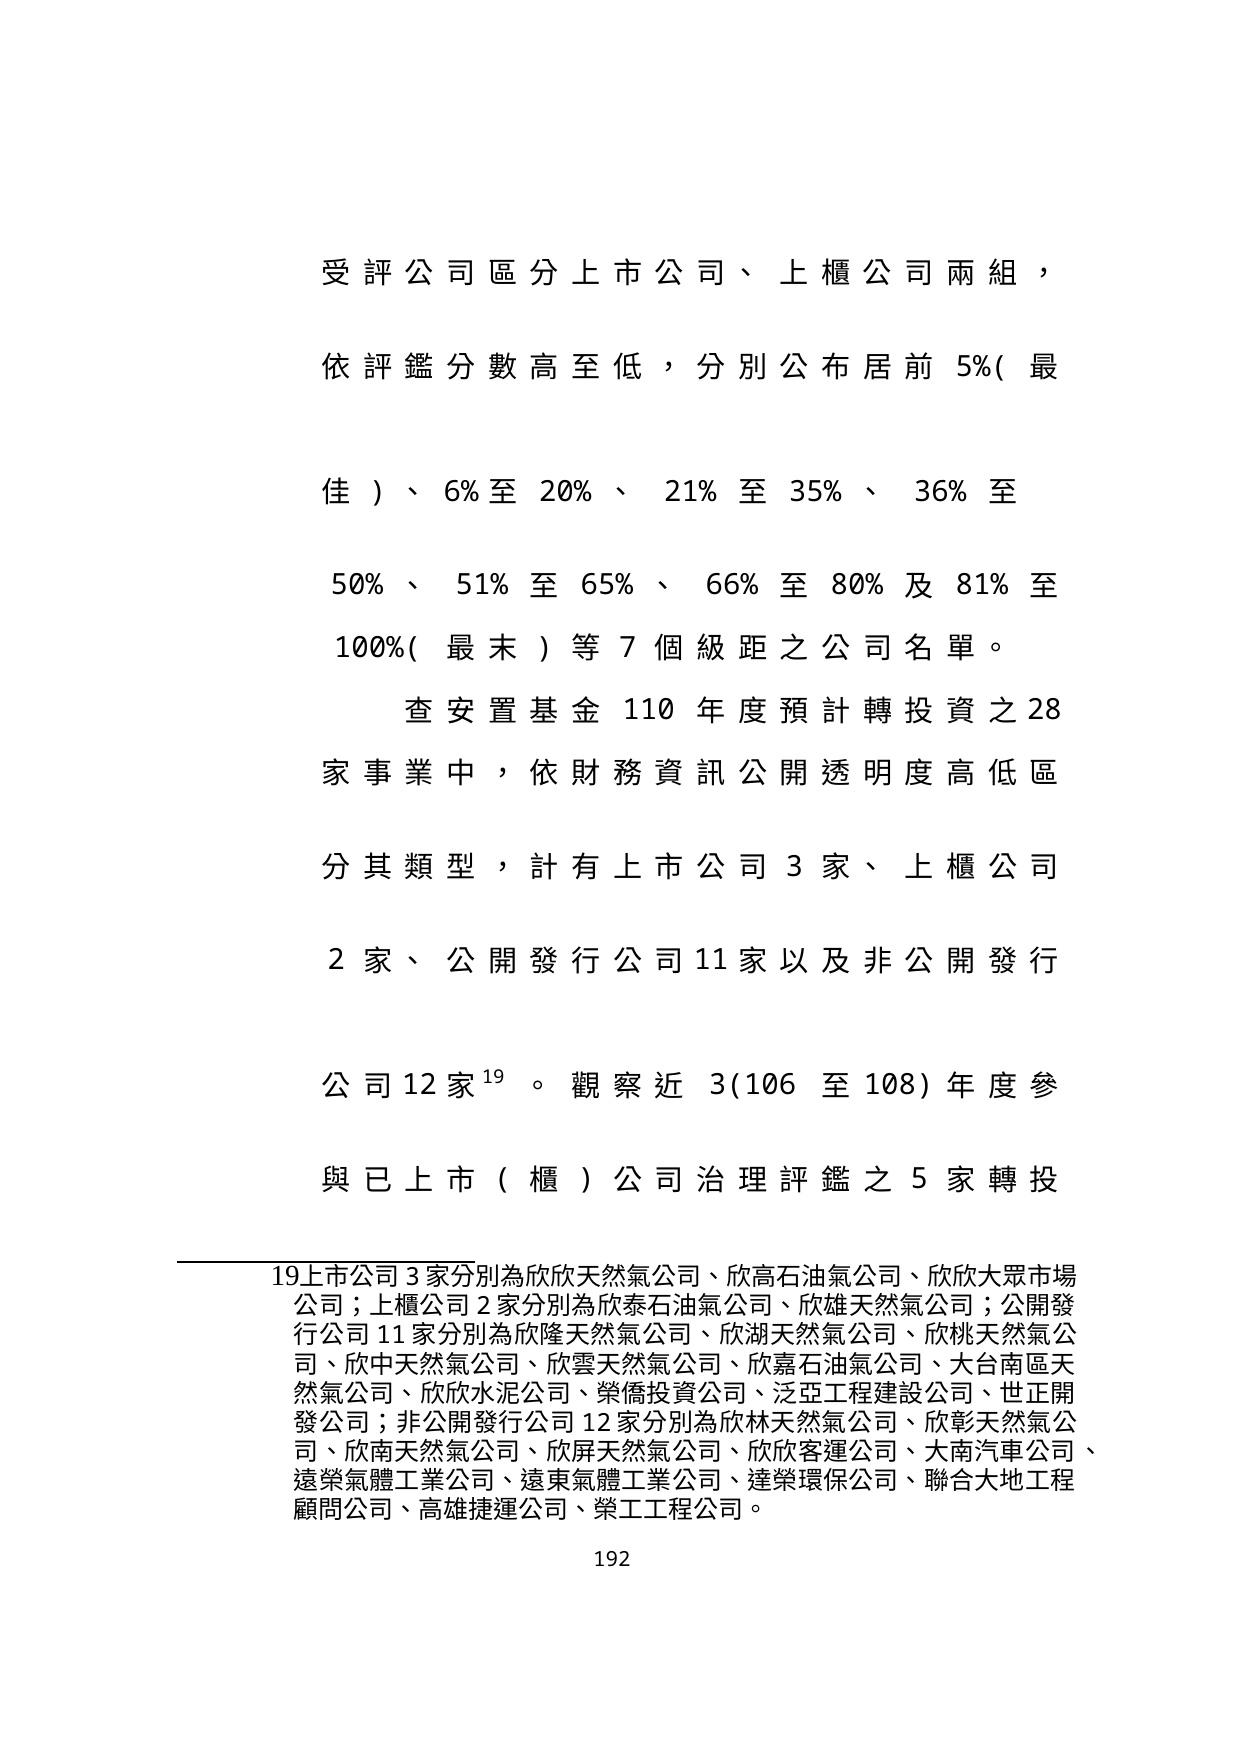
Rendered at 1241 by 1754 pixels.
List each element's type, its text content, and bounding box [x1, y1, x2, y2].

text 查安置基金110年度預計轉投資之28家事業中，依財務資訊公開透明度高低區分其類型，計有上市公司3家、上櫃公司2家、公開發行公司11家以及非公開發行公司12家。觀察近3(106至108)年度參與已上市(櫃)公司治理評鑑之5家轉投 [253, 667, 1065, 1229]
text 受評公司區分上市公司、上櫃公司兩組，依評鑑分數高至低，分別公布居前5%(最佳)、6%至20%、21%至35%、36%至50%、51%至65%、66%至80%及81%至100%(最末)等7個級距之公司名單。 [253, 229, 1065, 667]
text 上市公司3家分別為欣欣天然氣公司、欣高石油氣公司、欣欣大眾市場公司；上櫃公司2家分別為欣泰石油氣公司、欣雄天然氣公司；公開發行公司11家分別為欣隆天然氣公司、欣湖天然氣公司、欣桃天然氣公司、欣中天然氣公司、欣雲天然氣公司、欣嘉石油氣公司、大台南區天然氣公司、欣欣水泥公司、榮僑投資公司、泛亞工程建設公司、世正開發公司；非公開發行公司12家分別為欣林天然氣公司、欣彰天然氣公司、欣南天然氣公司、欣屏天然氣公司、欣欣客運公司、大南汽車公司、遠榮氣體工業公司、遠東氣體工業公司、達榮環保公司、聯合大地工程顧問公司、高雄捷運公司、榮工工程公司。 [270, 1262, 1078, 1525]
